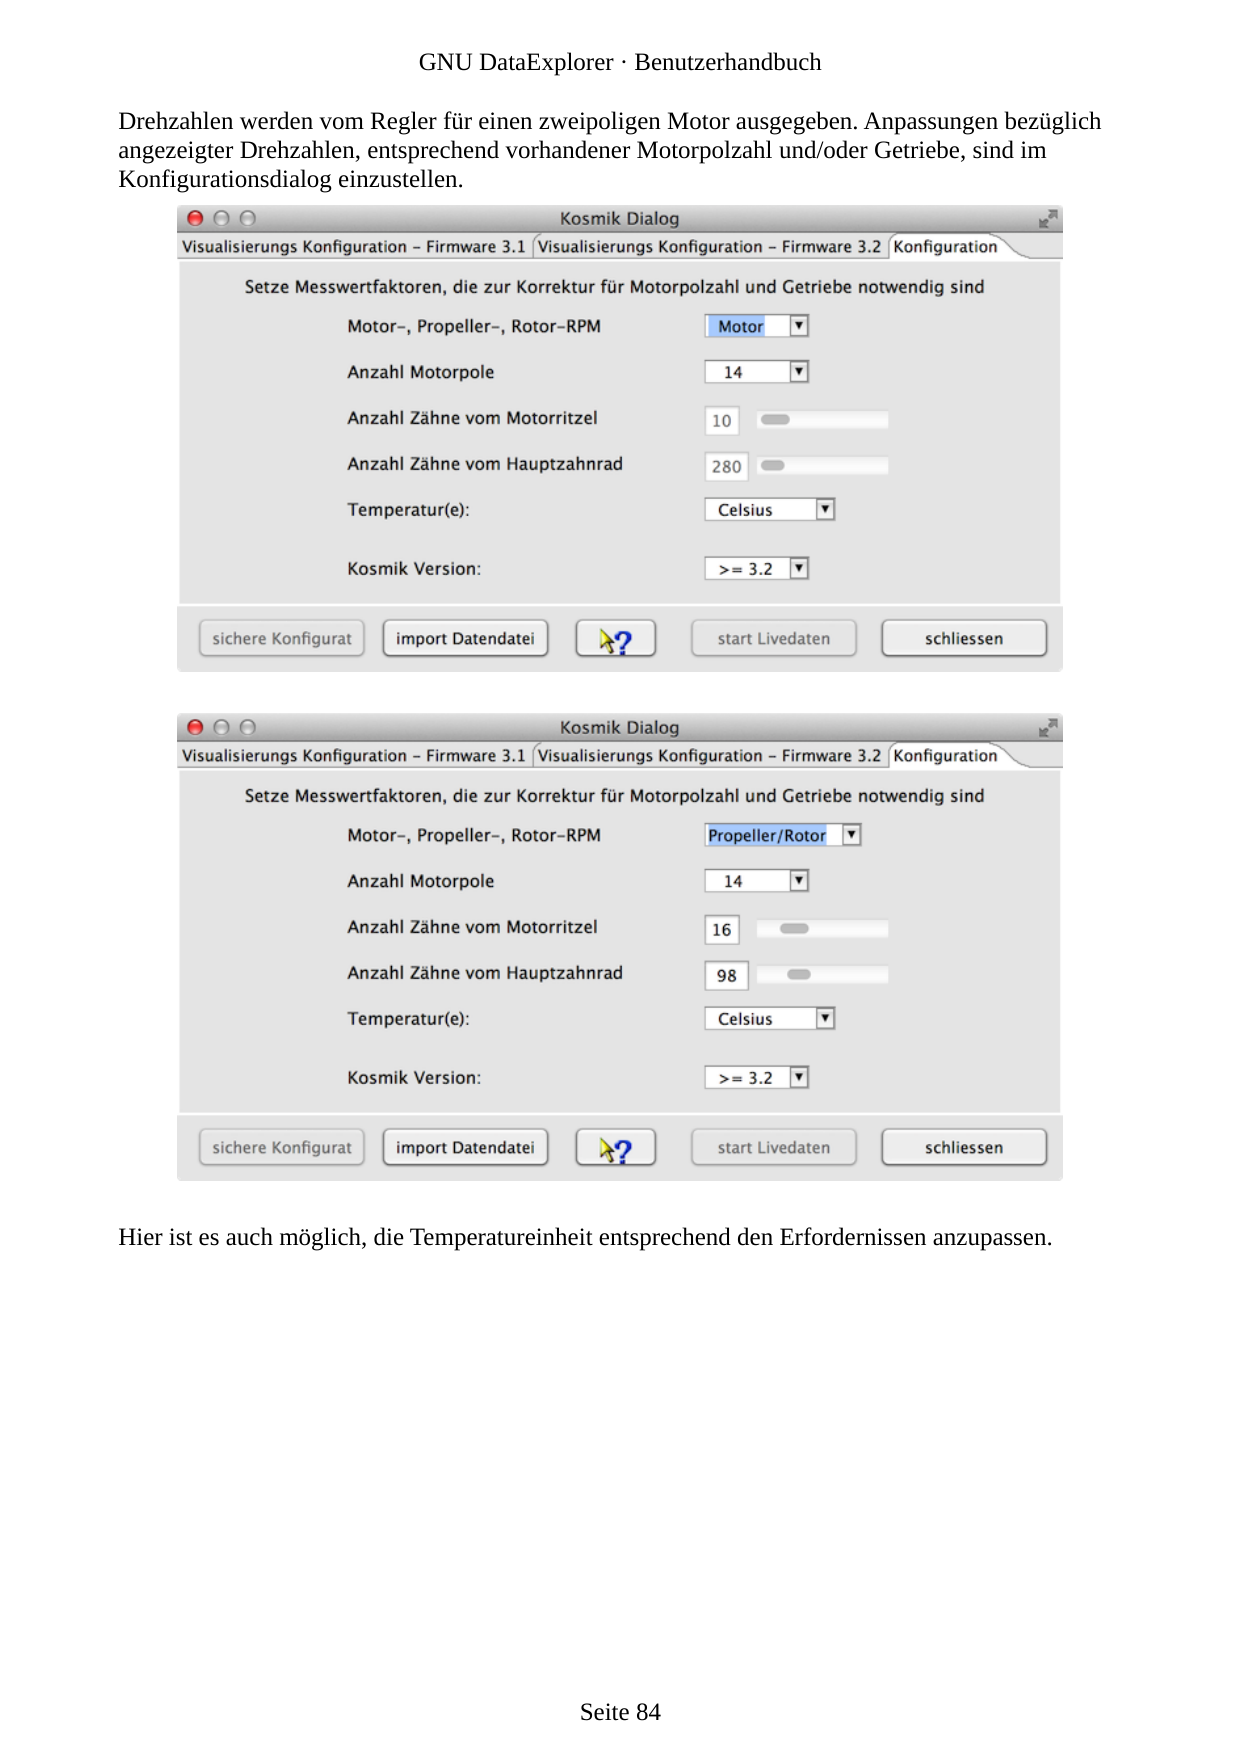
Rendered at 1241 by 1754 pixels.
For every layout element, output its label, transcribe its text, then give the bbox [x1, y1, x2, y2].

text Drehzahlen werden vom Regler für einen zweipoligen Motor ausgegeben. Anpassungen bezüglich angezeigter Drehzahlen, entsprechend vorhandener Motorpolzahl und/oder Getriebe, sind im Konfigurationsdialog einzustellen. [118, 106, 1122, 192]
text Hier ist es auch möglich, die Temperatureinheit entsprechend den Erfordernissen anzupassen. [118, 1222, 1122, 1250]
picture [177, 205, 1063, 672]
picture [177, 713, 1063, 1181]
